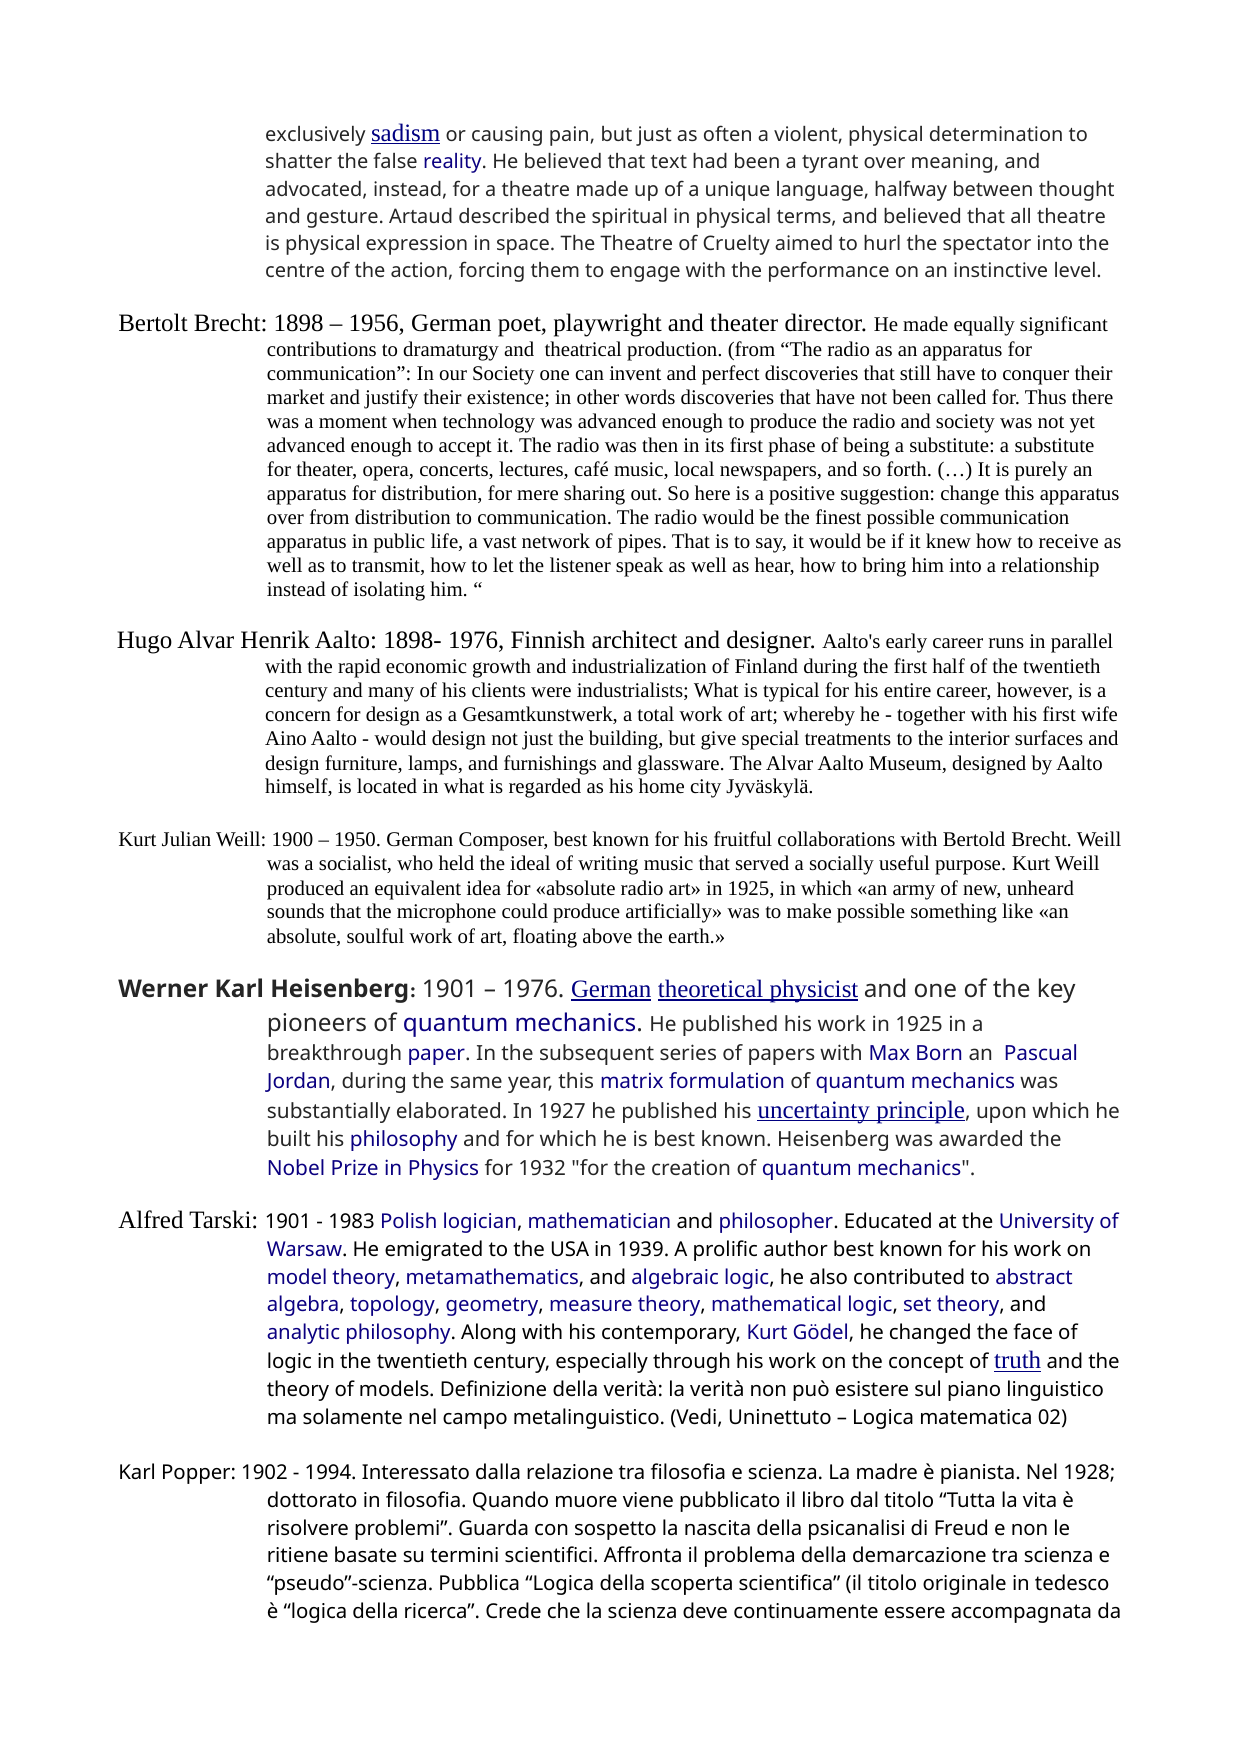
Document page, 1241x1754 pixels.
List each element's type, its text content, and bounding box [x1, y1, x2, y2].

text Hugo Alvar Henrik Aalto: 1898- 1976, Finnish architect and designer. Aalto's early career runs in parallel with the rapid economic growth and industrialization of Finland during the first half of the twentieth century and many of his clients were industrialists; What is typical for his entire career, however, is a concern for design as a Gesamtkunstwerk, a total work of art; whereby he - together with his first wife Aino Aalto - would design not just the building, but give special treatments to the interior surfaces and design furniture, lamps, and furnishings and glassware. The Alvar Aalto Museum, designed by Aalto himself, is located in what is regarded as his home city Jyväskylä. [117, 625, 1122, 798]
text Kurt Julian Weill: 1900 – 1950. German Composer, best known for his fruitful collaborations with Bertold Brecht. Weill was a socialist, who held the ideal of writing music that served a socially useful purpose. Kurt Weill produced an equivalent idea for «absolute radio art» in 1925, in which «an army of new, unheard sounds that the microphone could produce artificially» was to make possible something like «an absolute, soulful work of art, floating above the earth.» [118, 827, 1122, 948]
text Werner Karl Heisenberg: 1901 – 1976. German theoretical physicist and one of the key pioneers of quantum mechanics. He published his work in 1925 in a breakthrough paper. In the subsequent series of papers with Max Born an Pascual Jordan, during the same year, this matrix formulation of quantum mechanics was substantially elaborated. In 1927 he published his uncertainty principle, upon which he built his philosophy and for which he is best known. Heisenberg was awarded the Nobel Prize in Physics for 1932 "for the creation of quantum mechanics". [118, 972, 1122, 1181]
text Bertolt Brecht: 1898 – 1956, German poet, playwright and theater director. He made equally significant contributions to dramaturgy and theatrical production. (from “The radio as an apparatus for communication”: In our Society one can invent and perfect discoveries that still have to conquer their market and justify their existence; in other words discoveries that have not been called for. Thus there was a moment when technology was advanced enough to produce the radio and society was not yet advanced enough to accept it. The radio was then in its first phase of being a substitute: a substitute for theater, opera, concerts, lectures, café music, local newspapers, and so forth. (…) It is purely an apparatus for distribution, for mere sharing out. So here is a positive suggestion: change this apparatus over from distribution to communication. The radio would be the finest possible communication apparatus in public life, a vast network of pipes. That is to say, it would be if it knew how to receive as well as to transmit, how to let the listener speak as well as hear, how to bring him into a relationship instead of isolating him. “ [118, 308, 1122, 601]
text Alfred Tarski: 1901 - 1983 Polish logician, mathematician and philosopher. Educated at the University of Warsaw. He emigrated to the USA in 1939. A prolific author best known for his work on model theory, metamathematics, and algebraic logic, he also contributed to abstract algebra, topology, geometry, measure theory, mathematical logic, set theory, and analytic philosophy. Along with his contemporary, Kurt Gödel, he changed the face of logic in the twentieth century, especially through his work on the concept of truth and the theory of models. Definizione della verità: la verità non può esistere sul piano linguistico ma solamente nel campo metalinguistico. (Vedi, Uninettuto – Logica matematica 02) [118, 1205, 1122, 1430]
text Karl Popper: 1902 - 1994. Interessato dalla relazione tra filosofia e scienza. La madre è pianista. Nel 1928; dottorato in filosofia. Quando muore viene pubblicato il libro dal titolo “Tutta la vita è risolvere problemi”. Guarda con sospetto la nascita della psicanalisi di Freud e non le ritiene basate su termini scientifici. Affronta il problema della demarcazione tra scienza e “pseudo”-scienza. Pubblica “Logica della scoperta scientifica” (il titolo originale in tedesco è “logica della ricerca”. Crede che la scienza deve continuamente essere accompagnata da [118, 1458, 1122, 1624]
text exclusively sadism or causing pain, but just as often a violent, physical determination to shatter the false reality. He believed that text had been a tyrant over meaning, and advocated, instead, for a theatre made up of a unique language, halfway between thought and gesture. Artaud described the spiritual in physical terms, and believed that all theatre is physical expression in space. The Theatre of Cruelty aimed to hurl the spectator into the centre of the action, forcing them to engage with the performance on an instinctive level. [118, 118, 1122, 284]
